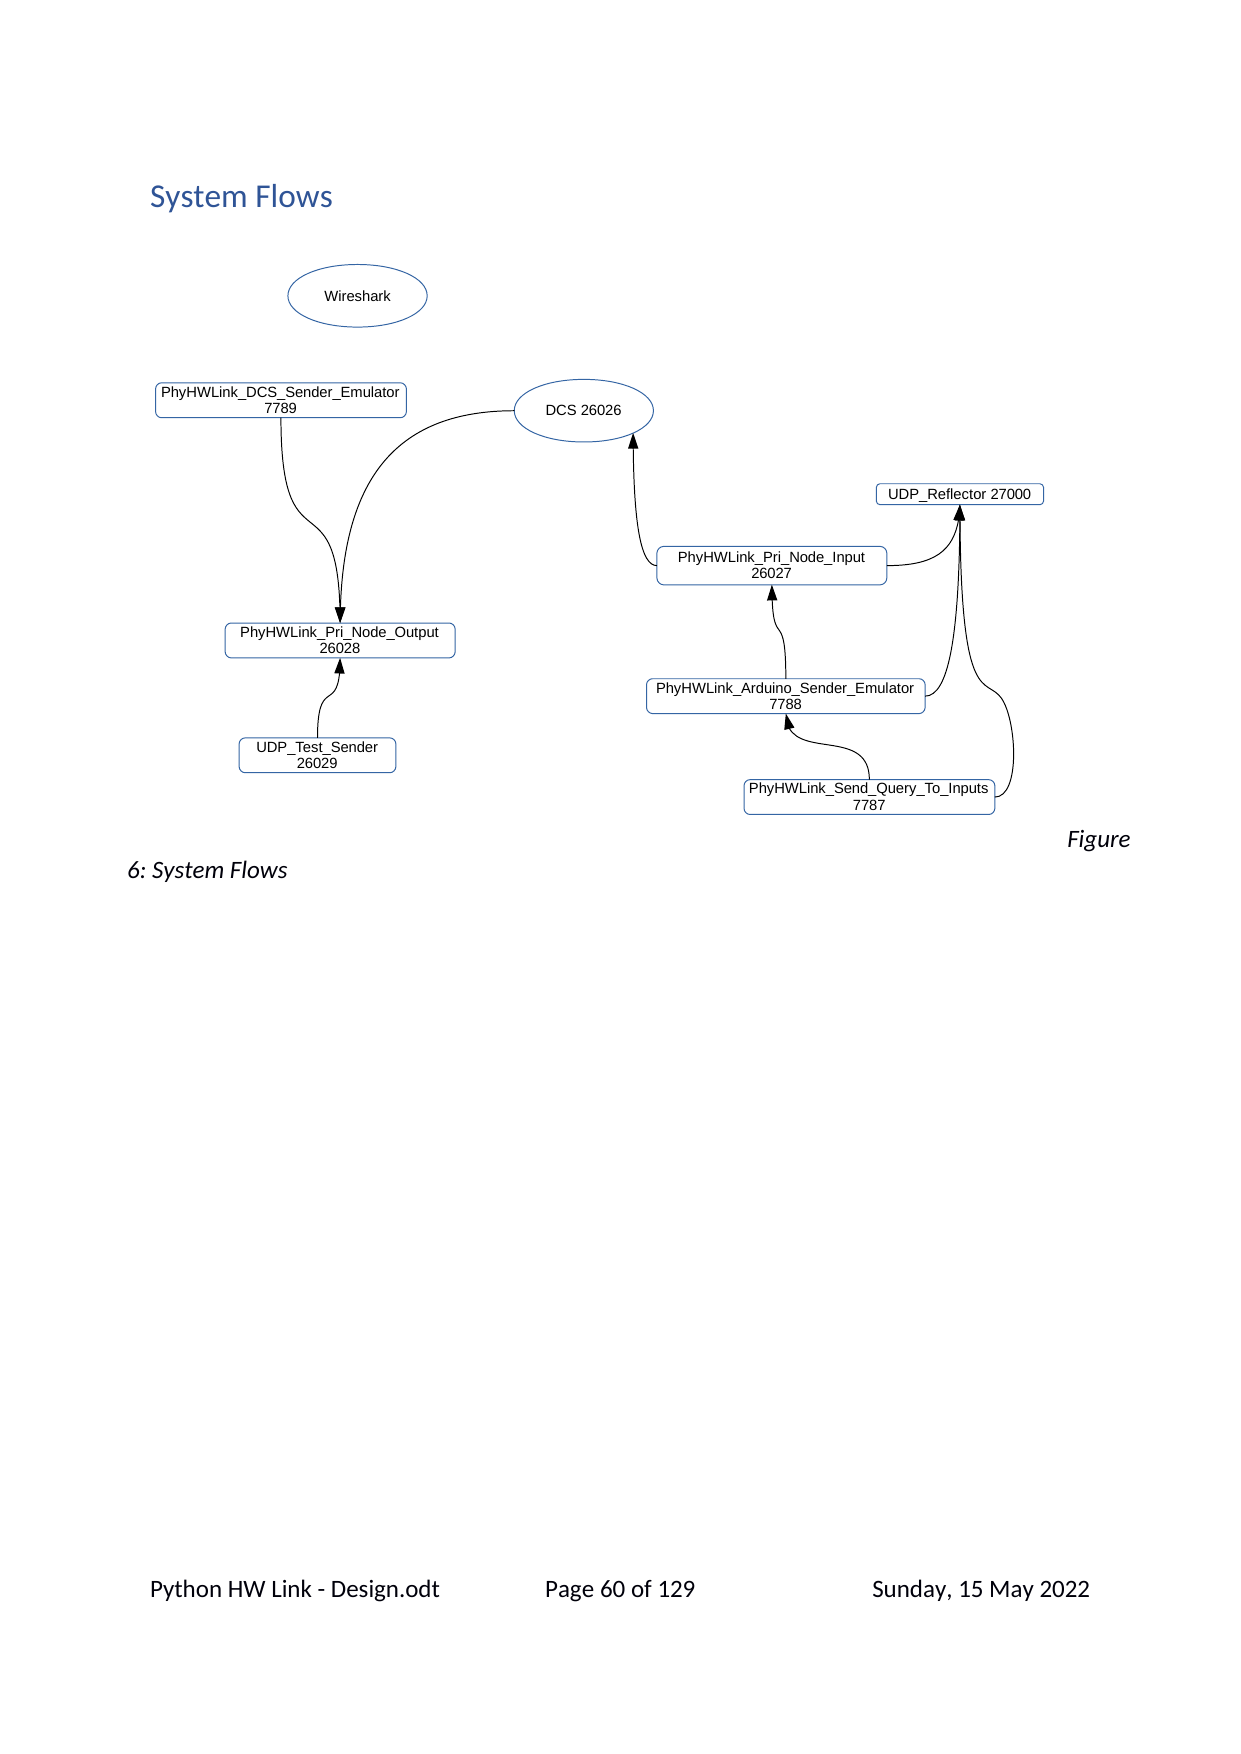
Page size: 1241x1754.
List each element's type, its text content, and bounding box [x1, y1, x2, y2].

subtitle System Flows [150, 175, 1090, 216]
text Figure 6: System Flows [127, 239, 1132, 884]
